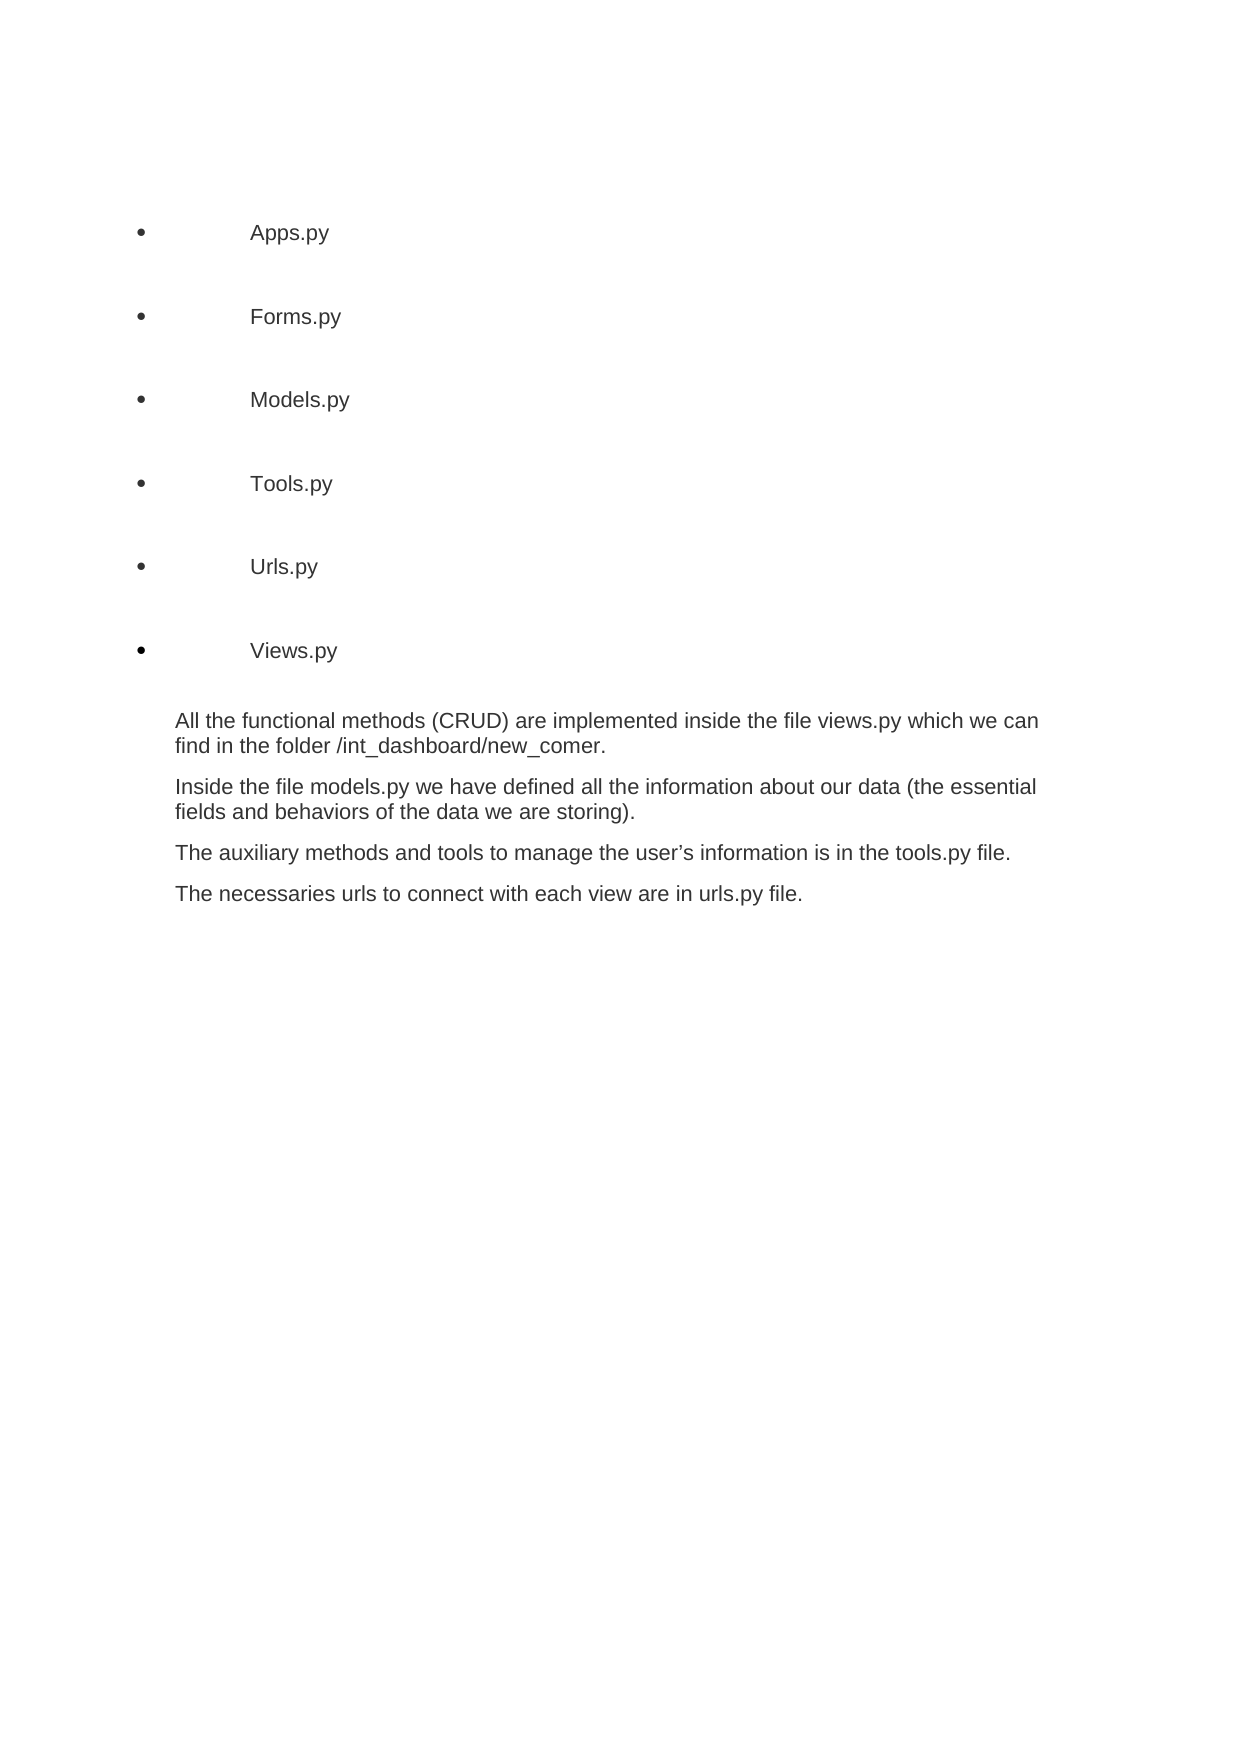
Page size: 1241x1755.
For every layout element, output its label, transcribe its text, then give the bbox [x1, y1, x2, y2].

text The auxiliary methods and tools to manage the user’s information is in the tools.py file. [175, 840, 1065, 865]
text All the functional methods (CRUD) are implemented inside the file views.py which we can find in the folder /int_dashboard/new_comer. [175, 708, 1065, 758]
text Inside the file models.py we have defined all the information about our data (the essential fields and behaviors of the data we are storing). [175, 774, 1065, 824]
text The necessaries urls to connect with each view are in urls.py file. [175, 881, 1065, 906]
list Tools.py [137, 471, 1065, 496]
list Views.py [137, 638, 1065, 663]
list Forms.py [137, 303, 1065, 329]
list Apps.py [137, 220, 1065, 245]
list Models.py [137, 387, 1065, 412]
list Urls.py [137, 554, 1065, 579]
